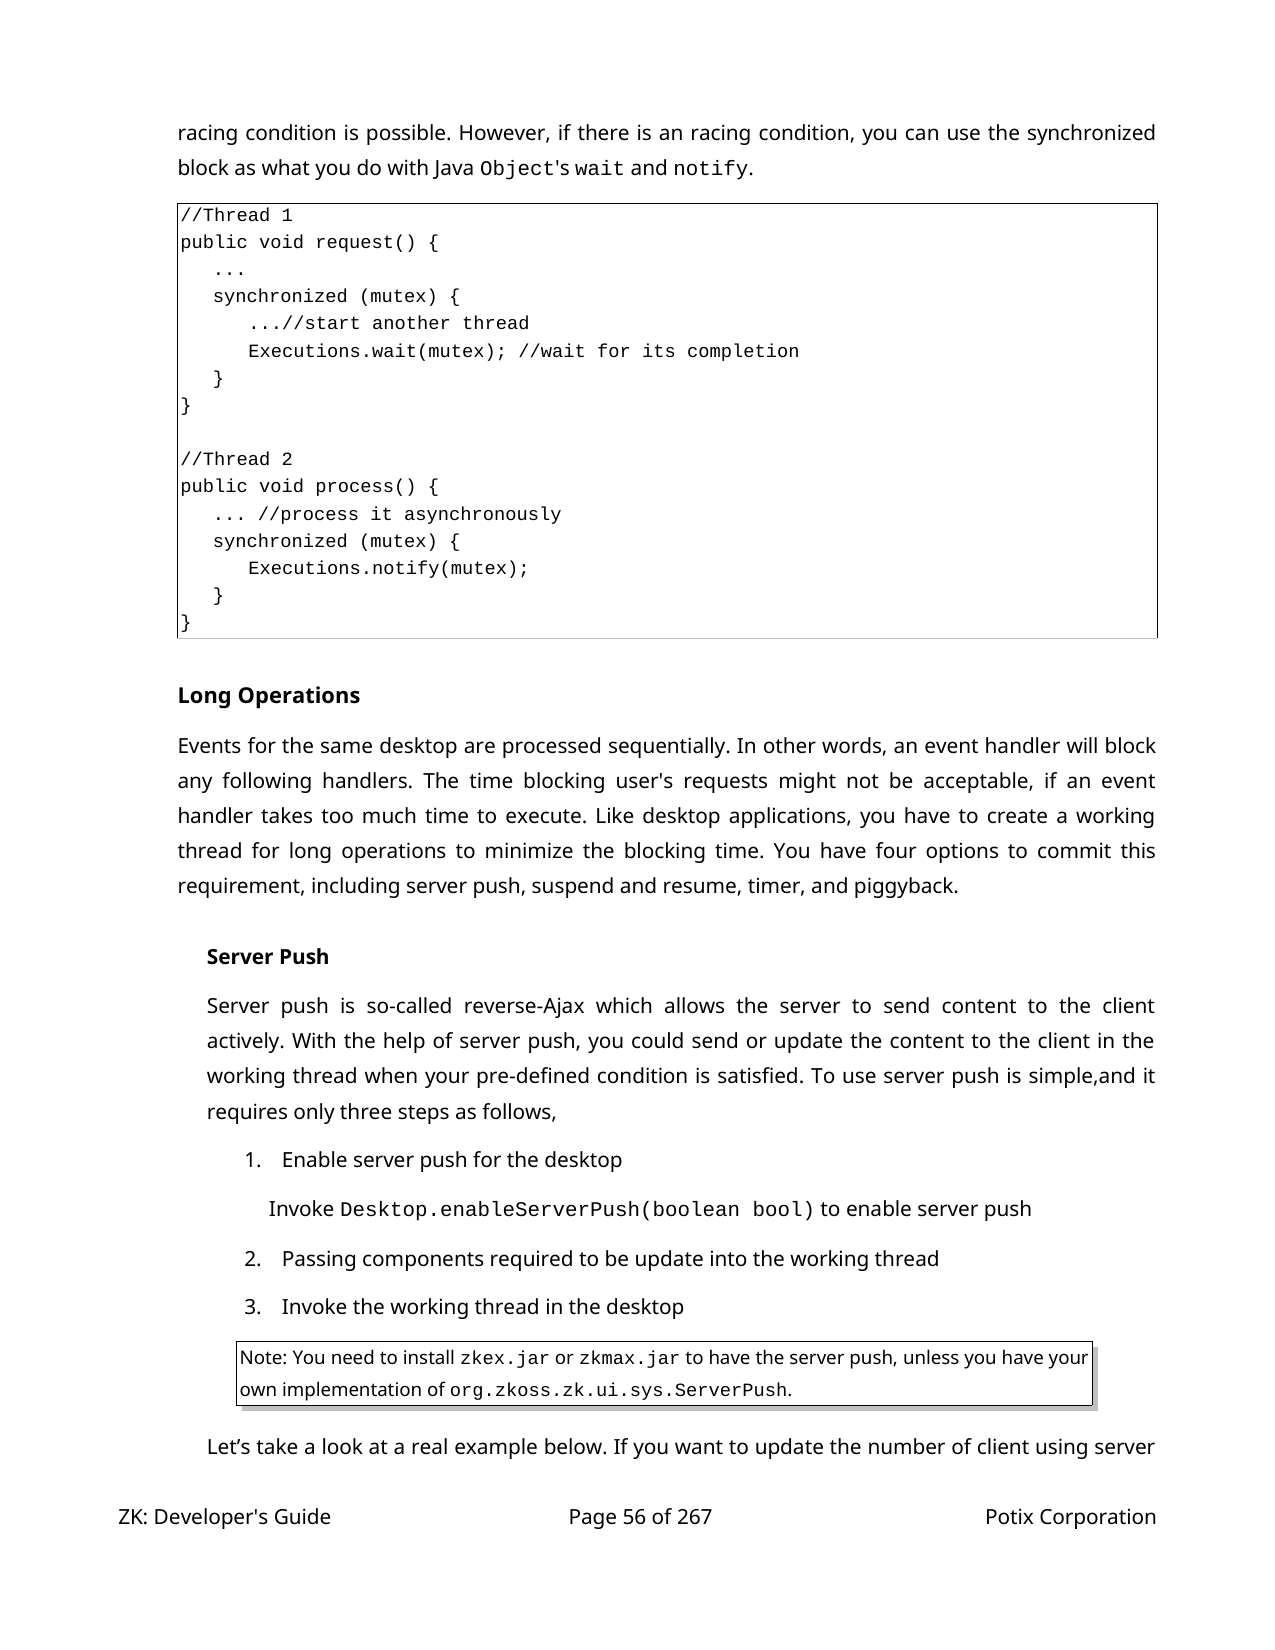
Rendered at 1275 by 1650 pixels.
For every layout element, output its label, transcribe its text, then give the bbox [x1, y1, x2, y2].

list Passing components required to be update into the working thread [244, 1244, 1157, 1272]
text } [178, 610, 1157, 638]
text } [178, 583, 1157, 607]
text ...//start another thread [178, 311, 1157, 336]
list Invoke Desktop.enableServerPush(boolean bool) to enable server push [215, 1194, 1157, 1223]
text //Thread 1 [178, 204, 1157, 227]
list Enable server push for the desktop [244, 1146, 1157, 1174]
text Let’s take a look at a real example below. If you want to update the number of client using server [207, 1432, 1157, 1460]
text ... //process it asynchronously [178, 502, 1157, 526]
text //Thread 2 [178, 447, 1157, 471]
text synchronized (mutex) { [178, 529, 1157, 553]
text Server push is so-called reverse-Ajax which allows the server to send content to the client actively. With the help of server push, you could send or update the content to the client in the working thread when your pre-defined condition is satisfied. To use server push is simple,and it requires only three steps as follows, [207, 991, 1157, 1125]
subtitle Server Push [207, 942, 1157, 971]
text Note: You need to install zkex.jar or zkmax.jar to have the server push, unless you have your own implementation of org.zkoss.zk.ui.sys.ServerPush. [237, 1342, 1092, 1405]
text Events for the same desktop are processed sequentially. In other words, an event handler will block any following handlers. The time blocking user's requests might not be acceptable, if an event handler takes too much time to execute. Like desktop applications, you have to create a working thread for long operations to minimize the blocking time. You have four options to commit this requirement, including server push, suspend and resume, timer, and piggyback. [177, 731, 1157, 900]
text Executions.wait(mutex); //wait for its completion [178, 338, 1157, 363]
text synchronized (mutex) { [178, 284, 1157, 308]
text racing condition is possible. However, if there is an racing condition, you can use the synchronized block as what you do with Java Object's wait and notify. [177, 118, 1157, 182]
text ... [178, 257, 1157, 281]
text public void process() { [178, 474, 1157, 499]
list Invoke the working thread in the desktop [244, 1292, 1157, 1321]
text } [178, 366, 1157, 390]
text public void request() { [178, 230, 1157, 254]
text Executions.notify(mutex); [178, 556, 1157, 580]
text } [178, 393, 1157, 417]
subtitle Long Operations [177, 680, 1157, 710]
